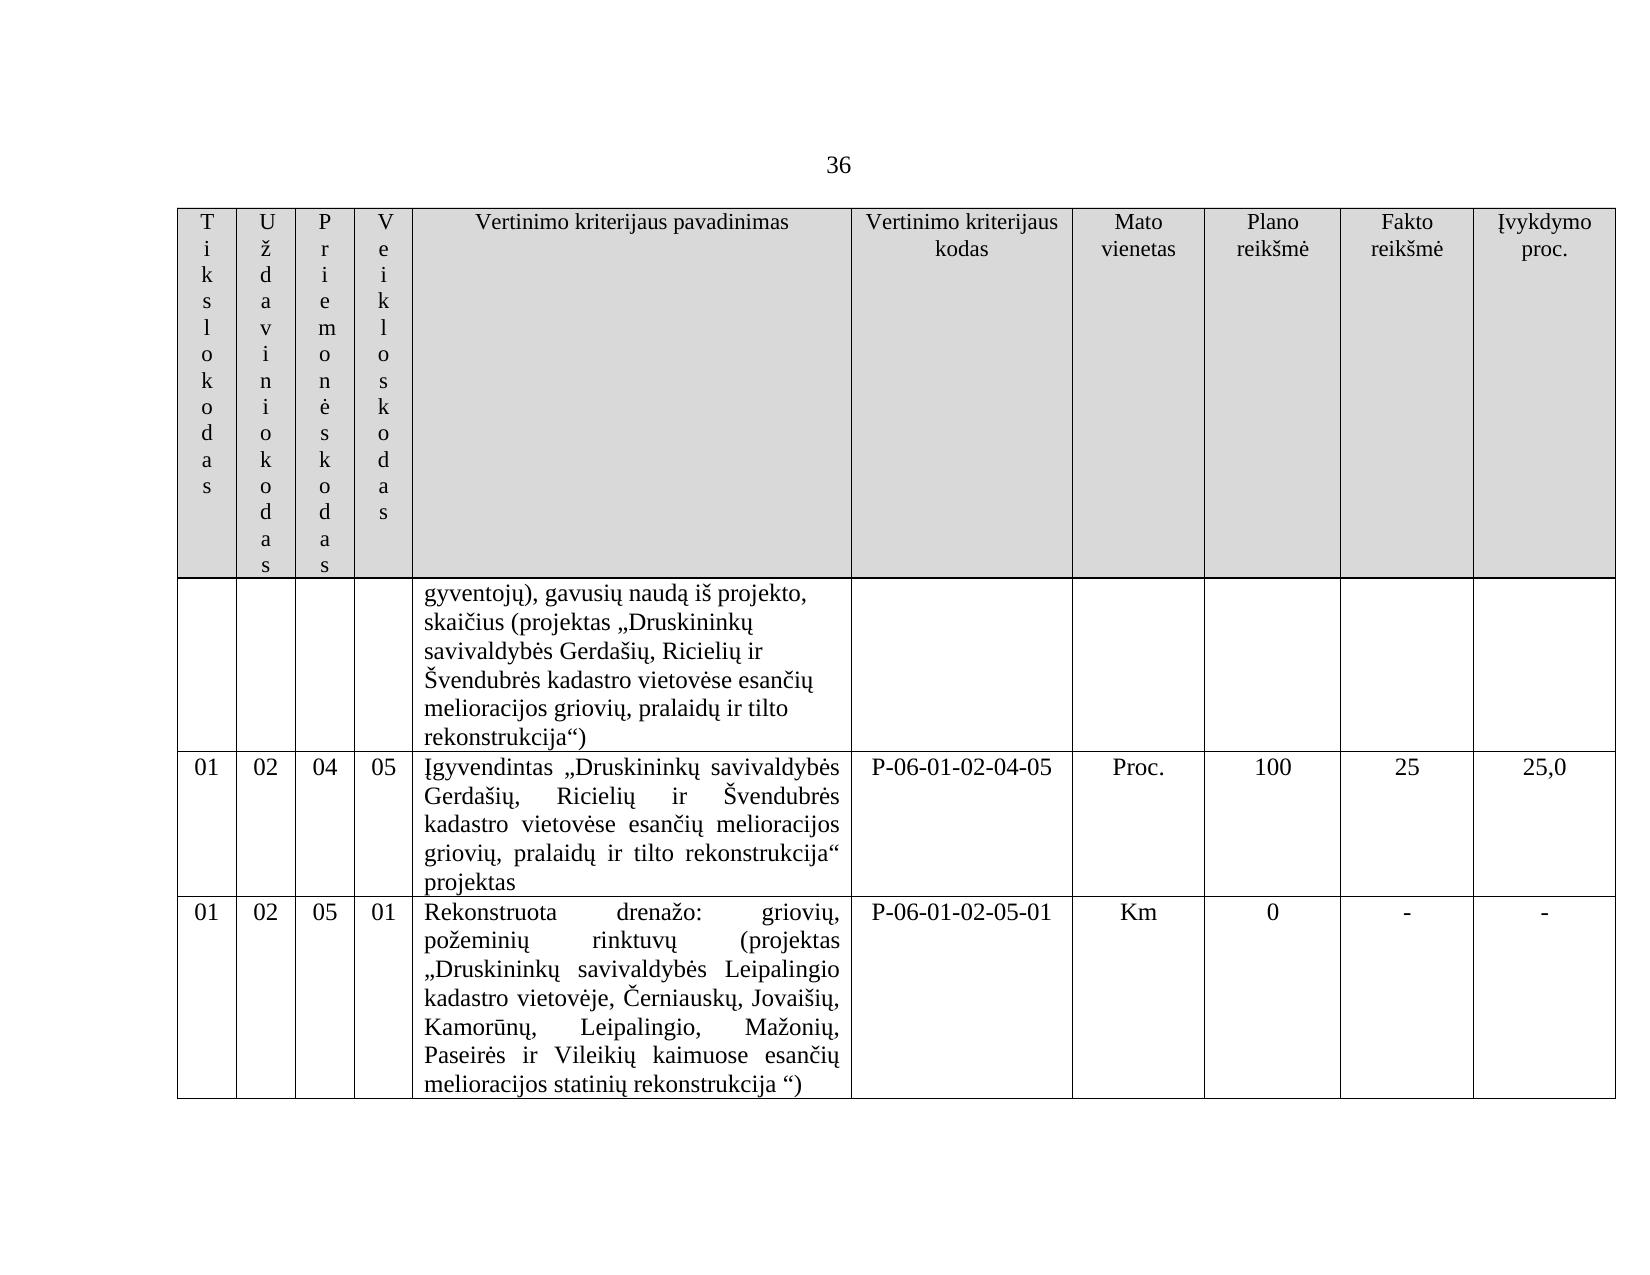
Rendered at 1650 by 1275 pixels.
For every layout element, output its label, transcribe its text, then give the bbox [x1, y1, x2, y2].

table_cell Proc. [1073, 752, 1204, 896]
table_cell 01 [355, 897, 412, 1098]
table_cell 02 [237, 897, 295, 1098]
table_cell 25,0 [1474, 752, 1615, 896]
table_cell [1205, 579, 1340, 751]
table_cell 01 [178, 897, 236, 1098]
table_cell Km [1073, 897, 1204, 1098]
table_cell 05 [355, 752, 412, 896]
table_header Fakto reikšmė [1341, 209, 1473, 577]
table_cell 05 [296, 897, 354, 1098]
table_cell [355, 579, 412, 751]
table_cell Įgyvendintas „Druskininkų savivaldybės Gerdašių, Ricielių ir Švendubrės kadastro vietovėse esančių melioracijos griovių, pralaidų ir tilto rekonstrukcija“ projektas [413, 752, 851, 896]
table_cell [296, 579, 354, 751]
table_header Priemonės kodas [296, 209, 354, 577]
table_header Vertinimo kriterijaus pavadinimas [413, 209, 851, 577]
table_header Vertinimo kriterijaus kodas [852, 209, 1072, 577]
table_cell 0 [1205, 897, 1340, 1098]
table_header Mato vienetas [1073, 209, 1204, 577]
table_cell 02 [237, 752, 295, 896]
table_cell - [1341, 897, 1473, 1098]
table_cell [178, 579, 236, 751]
table_cell [237, 579, 295, 751]
table_cell gyventojų), gavusių naudą iš projekto, skaičius (projektas „Druskininkų savivaldybės Gerdašių, Ricielių ir Švendubrės kadastro vietovėse esančių melioracijos griovių, pralaidų ir tilto rekonstrukcija“) [413, 579, 851, 751]
table_cell [1341, 579, 1473, 751]
table_cell Rekonstruota drenažo: griovių, požeminių rinktuvų (projektas „Druskininkų savivaldybės Leipalingio kadastro vietovėje, Černiauskų, Jovaišių, Kamorūnų, Leipalingio, Mažonių, Paseirės ir Vileikių kaimuose esančių melioracijos statinių rekonstrukcija “) [413, 897, 851, 1098]
table_cell 04 [296, 752, 354, 896]
table_cell P-06-01-02-05-01 [852, 897, 1072, 1098]
table_cell [852, 579, 1072, 751]
table_cell P-06-01-02-04-05 [852, 752, 1072, 896]
table_cell 25 [1341, 752, 1473, 896]
table_header Tikslo kodas [178, 209, 236, 577]
table_header Uždavinio kodas [237, 209, 295, 577]
table_cell 100 [1205, 752, 1340, 896]
table_cell [1474, 579, 1615, 751]
table_header Plano reikšmė [1205, 209, 1340, 577]
table_header Įvykdymo proc. [1474, 209, 1615, 577]
table_cell [1073, 579, 1204, 751]
table_cell 01 [178, 752, 236, 896]
table_header Veiklos kodas [355, 209, 412, 577]
table_cell - [1474, 897, 1615, 1098]
